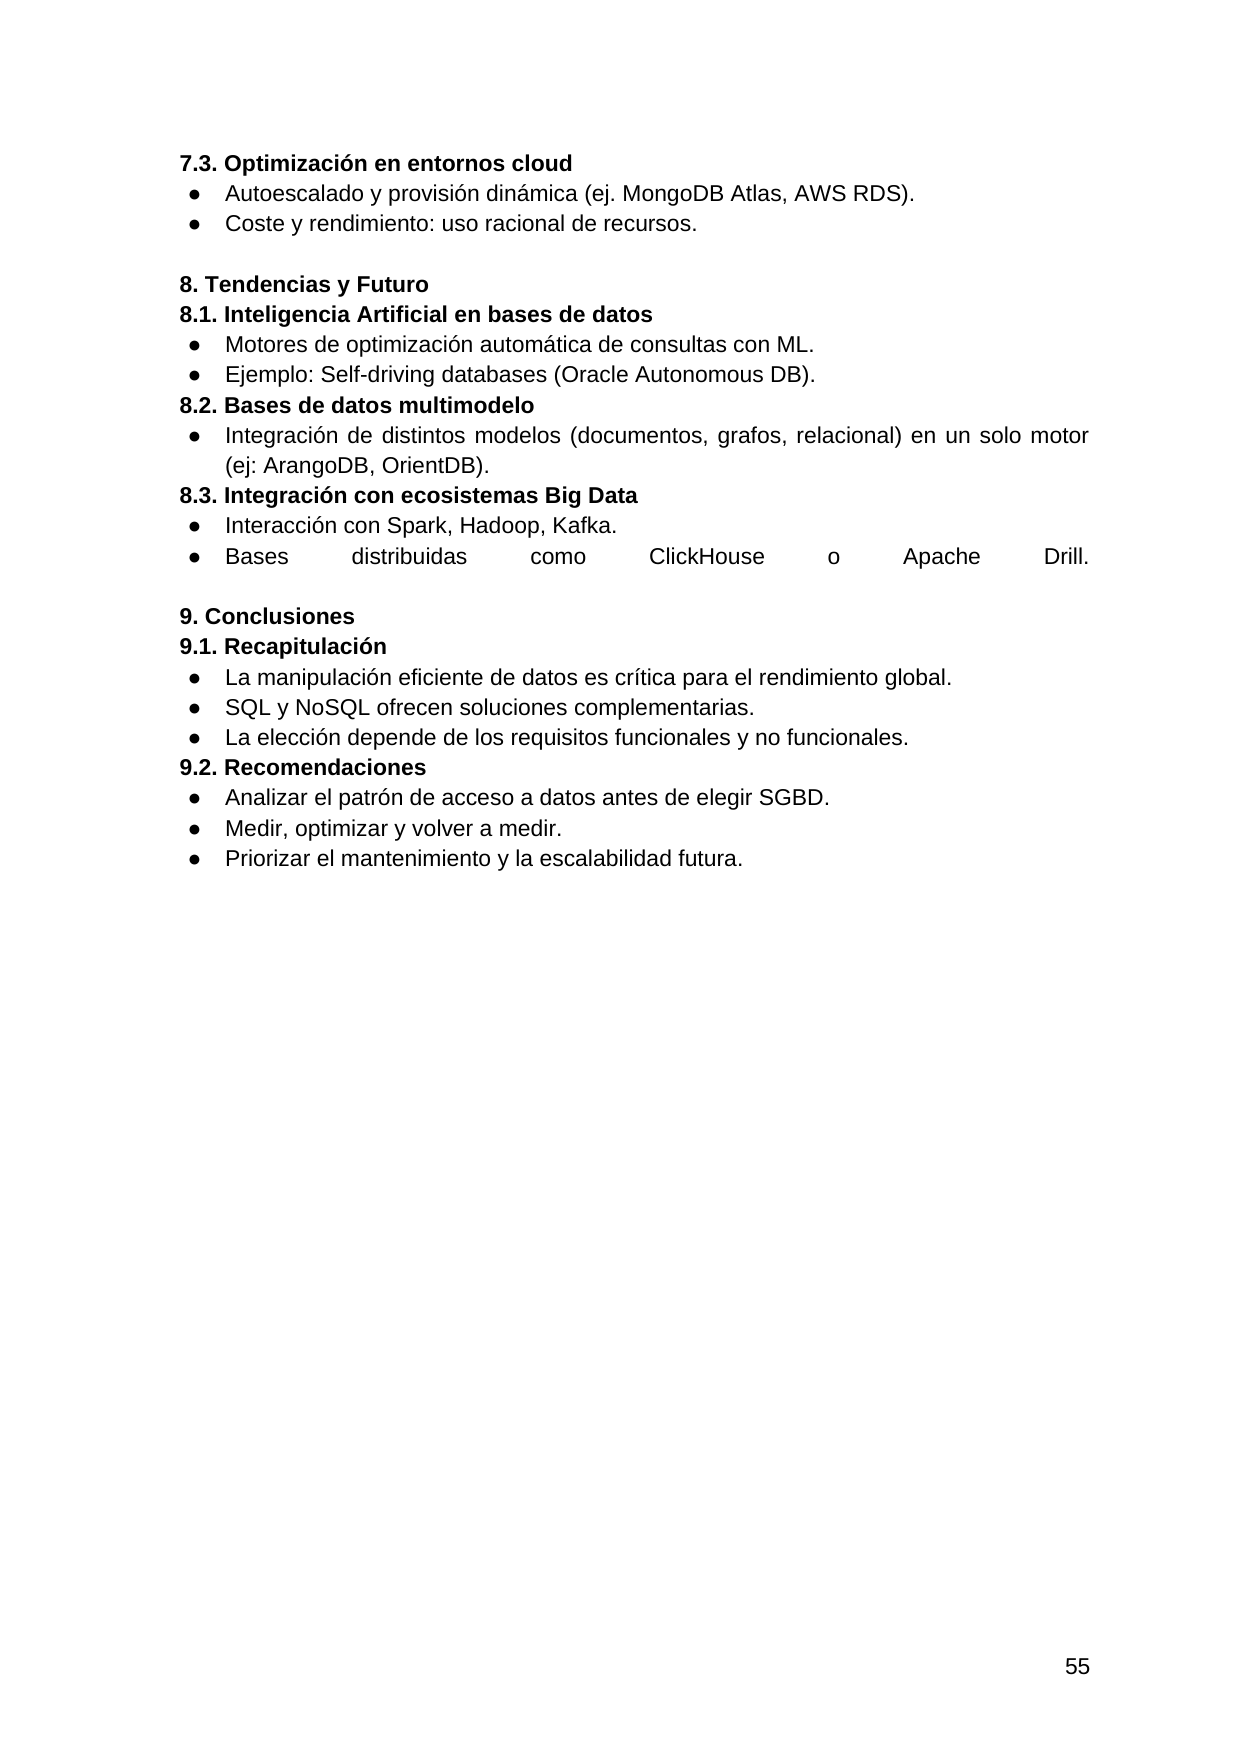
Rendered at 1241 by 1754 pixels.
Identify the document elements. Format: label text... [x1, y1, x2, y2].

list Interacción con Spark, Hadoop, Kafka. [187, 512, 1090, 539]
text 8. Tendencias y Futuro [179, 271, 1090, 297]
text 9.1. Recapitulación [179, 633, 1090, 660]
list Bases distribuidas como ClickHouse o Apache Drill. [187, 543, 1090, 599]
list Analizar el patrón de acceso a datos antes de elegir SGBD. [187, 784, 1090, 811]
list La elección depende de los requisitos funcionales y no funcionales. [187, 724, 1090, 750]
list Autoescalado y provisión dinámica (ej. MongoDB Atlas, AWS RDS). [187, 180, 1090, 207]
text 8.1. Inteligencia Artificial en bases de datos [179, 301, 1090, 327]
text 8.2. Bases de datos multimodelo [179, 392, 1090, 418]
text 9.2. Recomendaciones [179, 754, 1090, 781]
list La manipulación eficiente de datos es crítica para el rendimiento global. [187, 663, 1090, 690]
list Medir, optimizar y volver a medir. [187, 814, 1090, 841]
text 9. Conclusiones [179, 603, 1090, 629]
list Coste y rendimiento: uso racional de recursos. [187, 210, 1090, 237]
list Ejemplo: Self-driving databases (Oracle Autonomous DB). [187, 361, 1090, 388]
text 7.3. Optimización en entornos cloud [179, 150, 1090, 176]
list Integración de distintos modelos (documentos, grafos, relacional) en un solo motor (ej: ArangoDB, OrientDB). [187, 422, 1090, 478]
list Priorizar el mantenimiento y la escalabilidad futura. [187, 845, 1090, 871]
list SQL y NoSQL ofrecen soluciones complementarias. [187, 694, 1090, 720]
list Motores de optimización automática de consultas con ML. [187, 331, 1090, 358]
text 8.3. Integración con ecosistemas Big Data [179, 482, 1090, 509]
